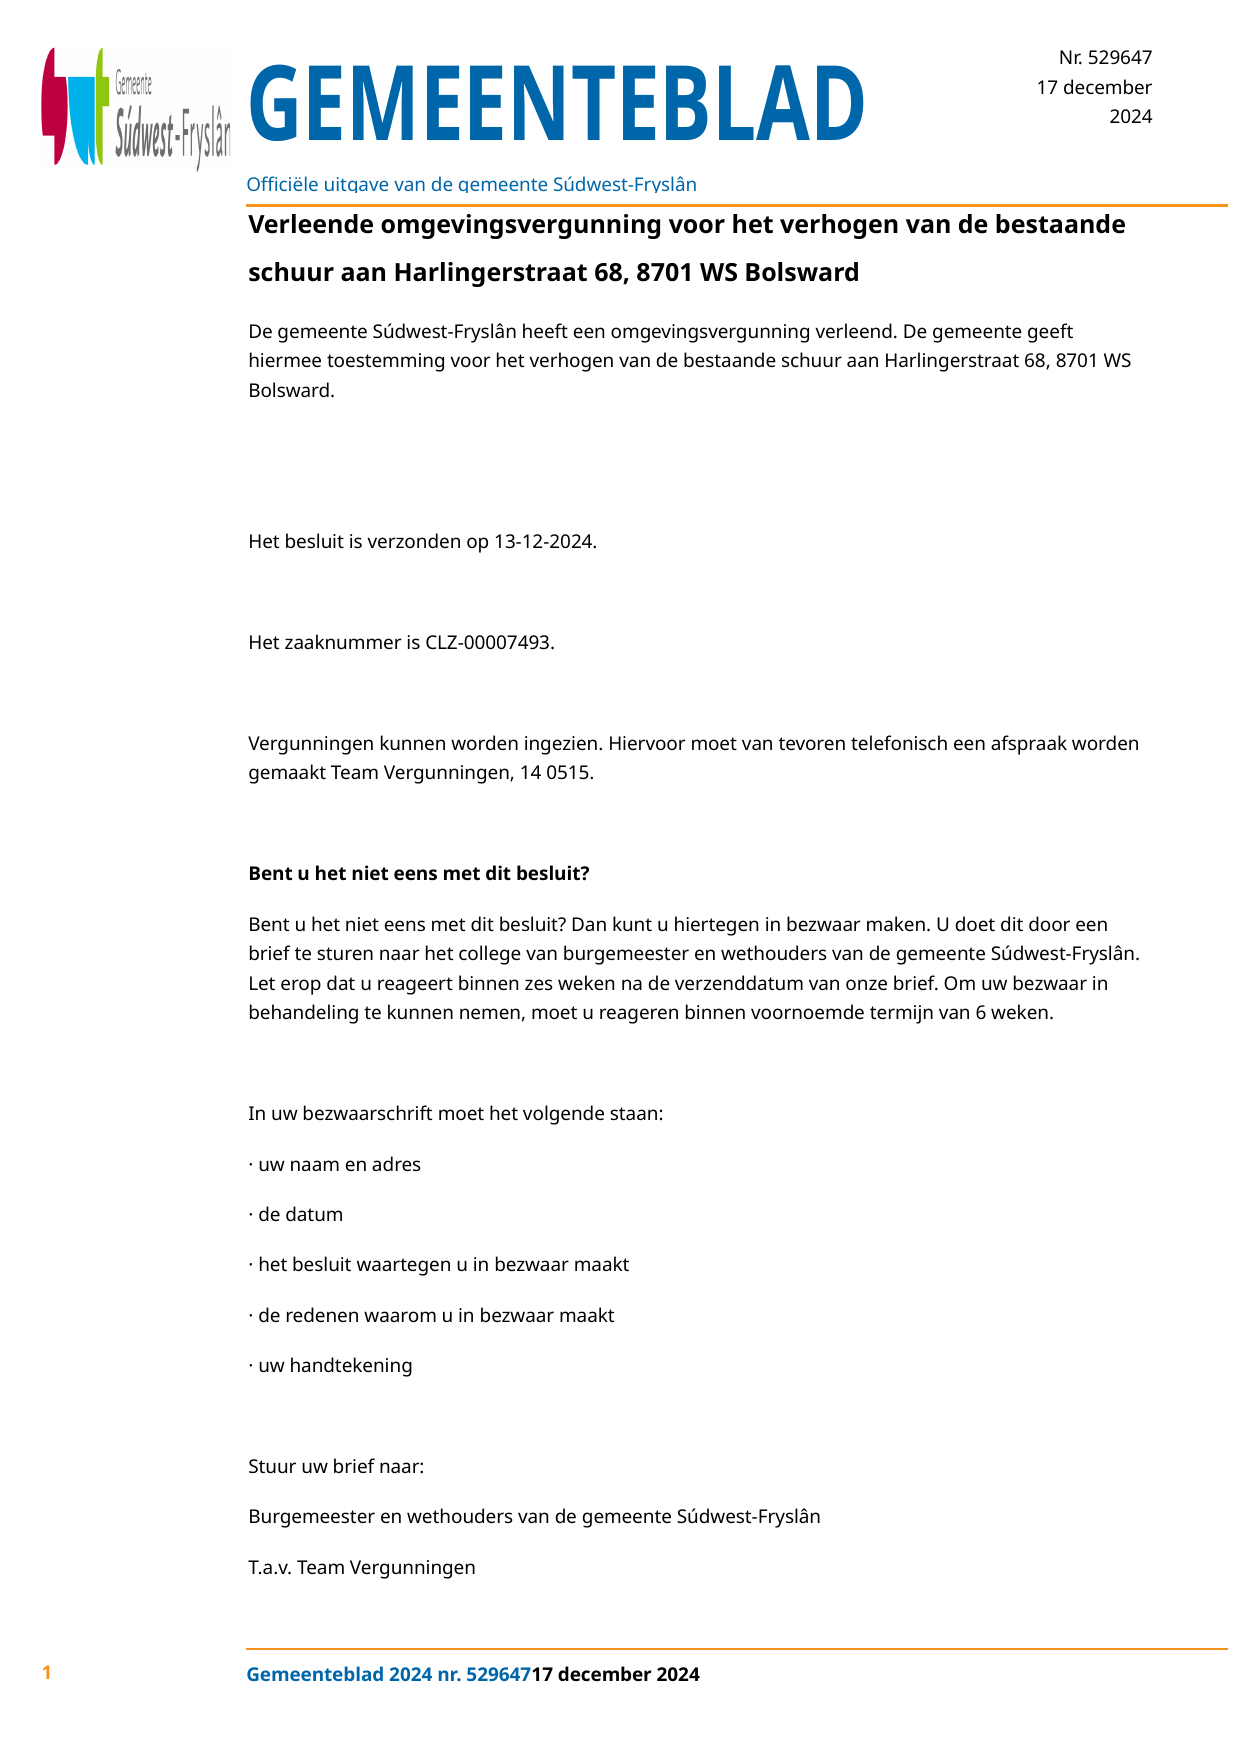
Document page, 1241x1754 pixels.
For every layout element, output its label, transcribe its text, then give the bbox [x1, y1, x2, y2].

text · uw naam en adres [248, 1151, 1152, 1177]
text T.a.v. Team Vergunningen [248, 1554, 1152, 1580]
text Burgemeester en wethouders van de gemeente Súdwest-Fryslân [248, 1504, 1152, 1529]
text Bent u het niet eens met dit besluit? [248, 860, 1152, 886]
text · het besluit waartegen u in bezwaar maakt [248, 1252, 1152, 1277]
text Het zaaknummer is CLZ-00007493. [248, 629, 1152, 655]
picture [41, 47, 231, 172]
text · de redenen waarom u in bezwaar maakt [248, 1302, 1152, 1328]
text Stuur uw brief naar: [248, 1453, 1152, 1479]
text Het besluit is verzonden op 13-12-2024. [248, 528, 1152, 554]
text In uw bezwaarschrift moet het volgende staan: [248, 1100, 1152, 1126]
text De gemeente Súdwest-Fryslân heeft een omgevingsvergunning verleend. De gemeente geeft hiermee toestemming voor het verhogen van de bestaande schuur aan Harlingerstraat 68, 8701 WS Bolsward. [248, 318, 1152, 403]
text Vergunningen kunnen worden ingezien. Hiervoor moet van tevoren telefonisch een afspraak worden gemaakt Team Vergunningen, 14 0515. [248, 730, 1152, 785]
text Bent u het niet eens met dit besluit? Dan kunt u hiertegen in bezwaar maken. U doet dit door een brief te sturen naar het college van burgemeester en wethouders van de gemeente Súdwest-Fryslân. Let erop dat u reageert binnen zes weken na de verzenddatum van onze brief. Om uw bezwaar in behandeling te kunnen nemen, moet u reageren binnen voornoemde termijn van 6 weken. [248, 911, 1152, 1025]
text Verleende omgevingsvergunning voor het verhogen van de bestaande schuur aan Harlingerstraat 68, 8701 WS Bolsward [248, 207, 1152, 288]
text · uw handtekening [248, 1352, 1152, 1378]
text · de datum [248, 1201, 1152, 1227]
